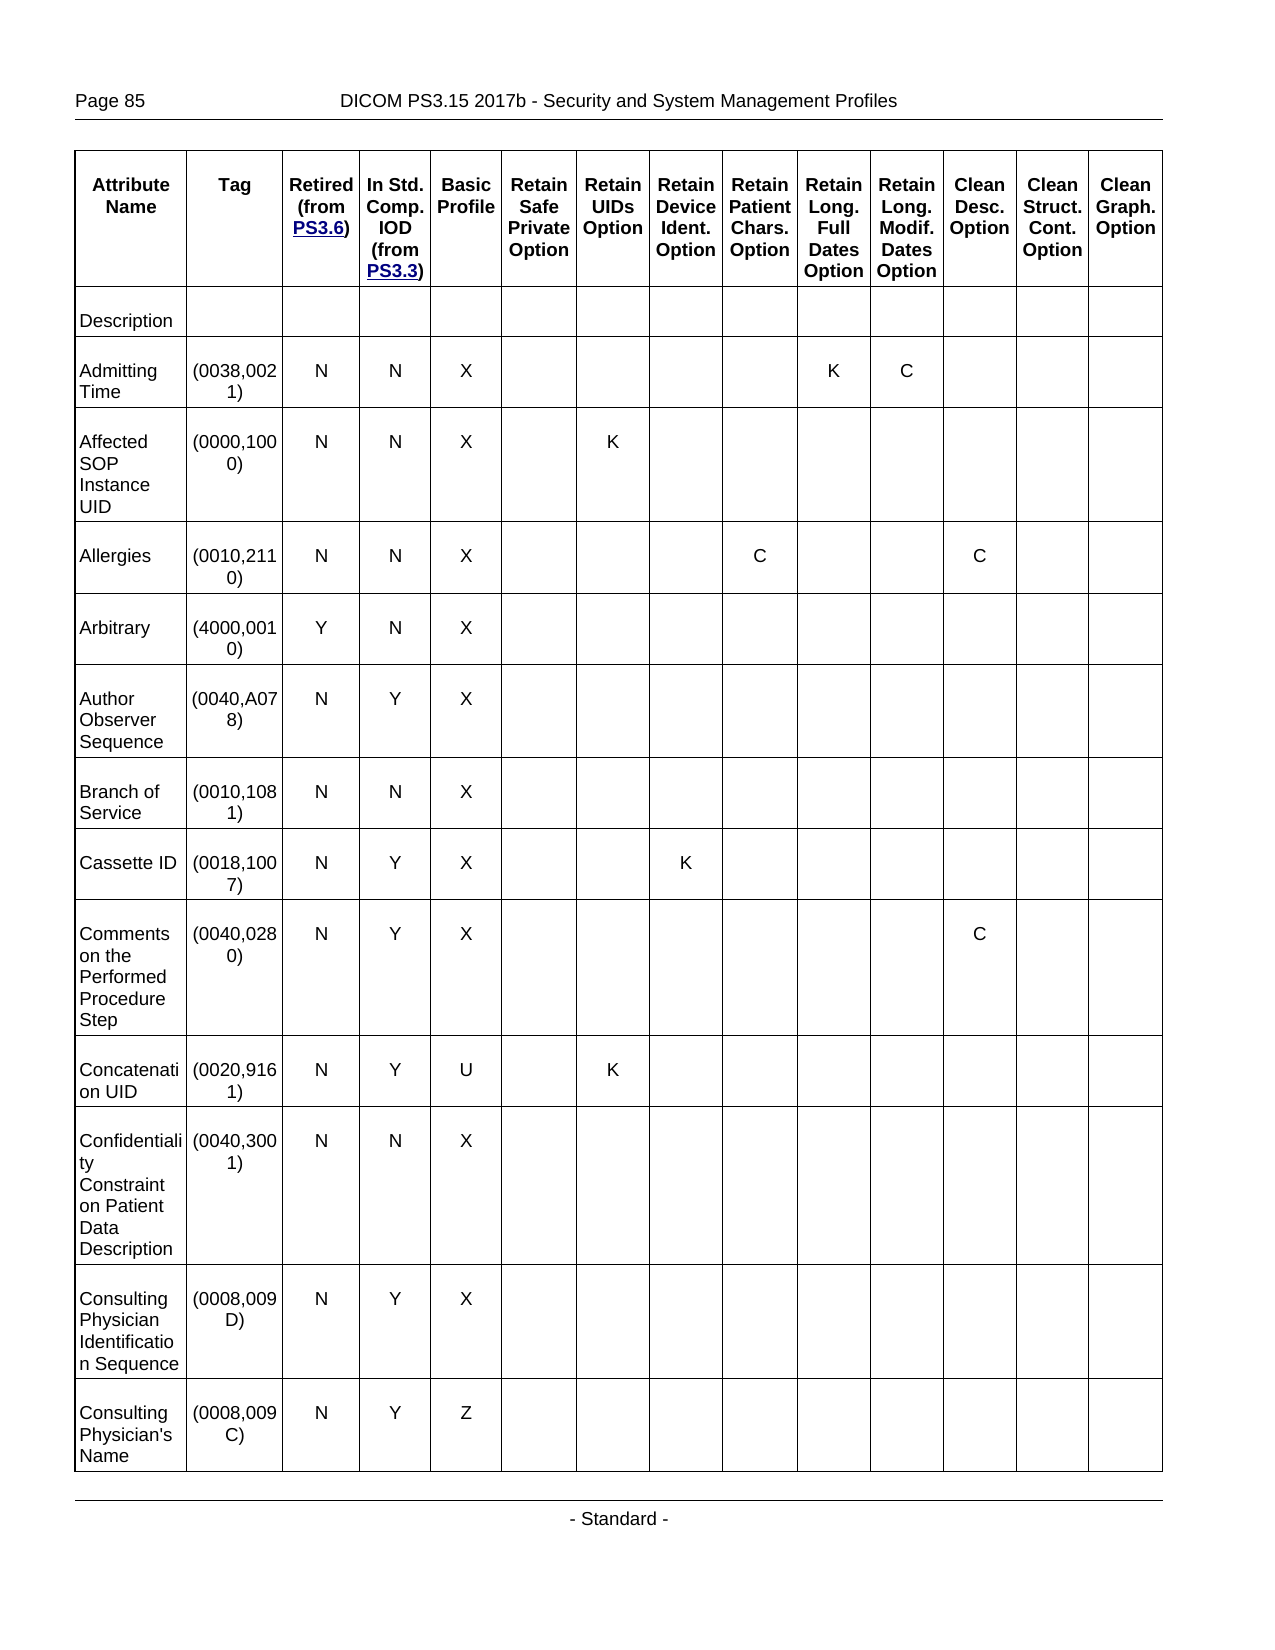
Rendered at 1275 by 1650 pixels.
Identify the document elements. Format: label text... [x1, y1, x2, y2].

table_cell C [944, 900, 1016, 1035]
table_cell [1017, 829, 1088, 899]
table_cell [1017, 665, 1088, 757]
table_cell Allergies [76, 522, 186, 592]
table_cell Confidentiality Constraint on Patient Data Description [76, 1107, 186, 1264]
table_cell [502, 594, 576, 664]
table_cell C [871, 337, 943, 407]
table_cell Y [360, 829, 430, 899]
table_cell [650, 594, 722, 664]
table_header Clean Graph. Option [1089, 151, 1162, 286]
table_cell [871, 1265, 943, 1378]
table_cell (0008,009D) [187, 1265, 282, 1378]
table_cell [650, 337, 722, 407]
table_cell Concatenation UID [76, 1036, 186, 1106]
table_cell [871, 522, 943, 592]
table_header Retain Patient Chars. Option [723, 151, 797, 286]
table_cell X [431, 1107, 501, 1264]
table_cell (0038,0021) [187, 337, 282, 407]
table_cell [502, 829, 576, 899]
table_cell [944, 1107, 1016, 1264]
table_cell [1017, 594, 1088, 664]
table_cell [1017, 337, 1088, 407]
table_cell [1017, 1379, 1088, 1471]
table_header Clean Struct. Cont. Option [1017, 151, 1088, 286]
table_cell K [577, 408, 649, 521]
table_cell [1089, 594, 1162, 664]
table_cell X [431, 408, 501, 521]
table_cell [1089, 408, 1162, 521]
table_cell [502, 287, 576, 336]
table_cell X [431, 522, 501, 592]
table_cell [798, 1265, 870, 1378]
table_header Retired (from PS3.6) [283, 151, 359, 286]
table_cell X [431, 1265, 501, 1378]
table_cell N [283, 522, 359, 592]
table_cell [577, 1107, 649, 1264]
table_cell [723, 665, 797, 757]
table_cell [944, 594, 1016, 664]
table_cell N [283, 1107, 359, 1264]
table_header Attribute Name [76, 151, 186, 286]
table_cell [723, 1107, 797, 1264]
table_cell [650, 287, 722, 336]
table_cell X [431, 758, 501, 828]
table_cell [871, 1036, 943, 1106]
table_cell [502, 758, 576, 828]
table_cell [798, 900, 870, 1035]
table_cell [1089, 337, 1162, 407]
table_cell [650, 408, 722, 521]
table_cell N [283, 665, 359, 757]
table_cell [577, 1379, 649, 1471]
table_cell [944, 758, 1016, 828]
table_cell [360, 287, 430, 336]
table_cell Affected SOP Instance UID [76, 408, 186, 521]
table_cell [871, 594, 943, 664]
table_cell [431, 287, 501, 336]
table_cell [798, 829, 870, 899]
table_cell Consulting Physician Identification Sequence [76, 1265, 186, 1378]
table_cell [1089, 1036, 1162, 1106]
table_cell [577, 337, 649, 407]
table_header Tag [187, 151, 282, 286]
table_cell [577, 829, 649, 899]
table_cell [1017, 522, 1088, 592]
table_cell [502, 1036, 576, 1106]
table_cell N [283, 1265, 359, 1378]
table_cell [1089, 1379, 1162, 1471]
table_cell [502, 900, 576, 1035]
table_cell [723, 829, 797, 899]
table_cell [1017, 287, 1088, 336]
table_cell [798, 1379, 870, 1471]
table_header Basic Profile [431, 151, 501, 286]
table_cell Admitting Time [76, 337, 186, 407]
table_cell N [283, 408, 359, 521]
table_cell [577, 522, 649, 592]
table_cell C [944, 522, 1016, 592]
table_cell Y [360, 1265, 430, 1378]
table_cell [723, 337, 797, 407]
table_cell [1089, 665, 1162, 757]
table_cell [187, 287, 282, 336]
table_cell [798, 1107, 870, 1264]
table_cell [871, 1107, 943, 1264]
table_cell [944, 1379, 1016, 1471]
table_cell [650, 665, 722, 757]
table_cell (0008,009C) [187, 1379, 282, 1471]
table_cell N [283, 900, 359, 1035]
table_cell (4000,0010) [187, 594, 282, 664]
table_header In Std. Comp. IOD (from PS3.3) [360, 151, 430, 286]
table_cell [798, 665, 870, 757]
table_cell N [360, 408, 430, 521]
table_header Retain Long. Modif. Dates Option [871, 151, 943, 286]
table_cell Description [76, 287, 186, 336]
table_cell [871, 665, 943, 757]
table_cell [871, 408, 943, 521]
table_cell [502, 522, 576, 592]
table_cell K [577, 1036, 649, 1106]
table_cell [871, 900, 943, 1035]
table_cell N [283, 337, 359, 407]
table_cell [871, 287, 943, 336]
table_cell N [360, 522, 430, 592]
table_cell Y [360, 665, 430, 757]
table_cell [1017, 900, 1088, 1035]
table_cell [1089, 758, 1162, 828]
table_cell [944, 829, 1016, 899]
table_cell Cassette ID [76, 829, 186, 899]
table_cell [1017, 1265, 1088, 1378]
table_cell [1017, 1036, 1088, 1106]
table_cell [723, 1036, 797, 1106]
table_cell [1017, 758, 1088, 828]
table_cell [871, 758, 943, 828]
table_cell [650, 758, 722, 828]
table_cell [502, 665, 576, 757]
table_cell [798, 758, 870, 828]
table_cell Comments on the Performed Procedure Step [76, 900, 186, 1035]
table_cell K [650, 829, 722, 899]
table_cell Consulting Physician's Name [76, 1379, 186, 1471]
table_cell [1017, 1107, 1088, 1264]
table_cell [798, 522, 870, 592]
table_cell [650, 900, 722, 1035]
table_cell N [360, 1107, 430, 1264]
table_cell Z [431, 1379, 501, 1471]
table_cell (0040,A078) [187, 665, 282, 757]
table_cell X [431, 829, 501, 899]
table_cell [723, 408, 797, 521]
table_cell [723, 1379, 797, 1471]
table_cell (0020,9161) [187, 1036, 282, 1106]
table_cell [577, 594, 649, 664]
table_cell [283, 287, 359, 336]
table_cell N [283, 758, 359, 828]
table_header Retain Safe Private Option [502, 151, 576, 286]
table_cell [871, 829, 943, 899]
table_cell [577, 758, 649, 828]
table_cell X [431, 665, 501, 757]
table_cell N [360, 337, 430, 407]
table_cell Author Observer Sequence [76, 665, 186, 757]
table_cell [798, 408, 870, 521]
table_cell [1089, 1265, 1162, 1378]
table_cell K [798, 337, 870, 407]
table_cell [502, 1379, 576, 1471]
table_cell Y [360, 900, 430, 1035]
table_cell [650, 1036, 722, 1106]
table_cell N [360, 758, 430, 828]
table_cell Y [360, 1379, 430, 1471]
table_header Clean Desc. Option [944, 151, 1016, 286]
table_cell C [723, 522, 797, 592]
table_cell [944, 287, 1016, 336]
table_cell [502, 1265, 576, 1378]
table_cell [1089, 522, 1162, 592]
table_cell [944, 1265, 1016, 1378]
table_cell N [283, 829, 359, 899]
table_cell N [283, 1379, 359, 1471]
table_cell Y [360, 1036, 430, 1106]
table_cell [650, 1265, 722, 1378]
table_header Retain Long. Full Dates Option [798, 151, 870, 286]
table_cell [1089, 1107, 1162, 1264]
table_cell [798, 1036, 870, 1106]
table_cell N [283, 1036, 359, 1106]
table_cell [723, 594, 797, 664]
table_cell (0010,2110) [187, 522, 282, 592]
table_cell [650, 522, 722, 592]
table_cell [650, 1107, 722, 1264]
table_cell X [431, 594, 501, 664]
table_cell [650, 1379, 722, 1471]
table_cell [502, 337, 576, 407]
table_cell Y [283, 594, 359, 664]
table_cell [1089, 829, 1162, 899]
table_cell (0018,1007) [187, 829, 282, 899]
table_cell Branch of Service [76, 758, 186, 828]
table_cell [1089, 287, 1162, 336]
table_cell U [431, 1036, 501, 1106]
table_cell [577, 900, 649, 1035]
table_header Retain UIDs Option [577, 151, 649, 286]
table_cell (0040,0280) [187, 900, 282, 1035]
table_cell X [431, 900, 501, 1035]
table_cell [871, 1379, 943, 1471]
table_cell [723, 758, 797, 828]
table_cell (0010,1081) [187, 758, 282, 828]
table_cell [723, 900, 797, 1035]
table_cell [723, 1265, 797, 1378]
table_cell [798, 594, 870, 664]
table_cell [944, 1036, 1016, 1106]
table_cell X [431, 337, 501, 407]
table_cell [502, 1107, 576, 1264]
table_cell (0000,1000) [187, 408, 282, 521]
table_cell [944, 408, 1016, 521]
table_cell [944, 337, 1016, 407]
table_cell N [360, 594, 430, 664]
table_cell [1017, 408, 1088, 521]
table_cell [502, 408, 576, 521]
table_cell [577, 287, 649, 336]
table_cell (0040,3001) [187, 1107, 282, 1264]
table_cell Arbitrary [76, 594, 186, 664]
table_cell [577, 665, 649, 757]
table_cell [1089, 900, 1162, 1035]
table_cell [723, 287, 797, 336]
table_header Retain Device Ident. Option [650, 151, 722, 286]
table_cell [944, 665, 1016, 757]
table_cell [798, 287, 870, 336]
table_cell [577, 1265, 649, 1378]
